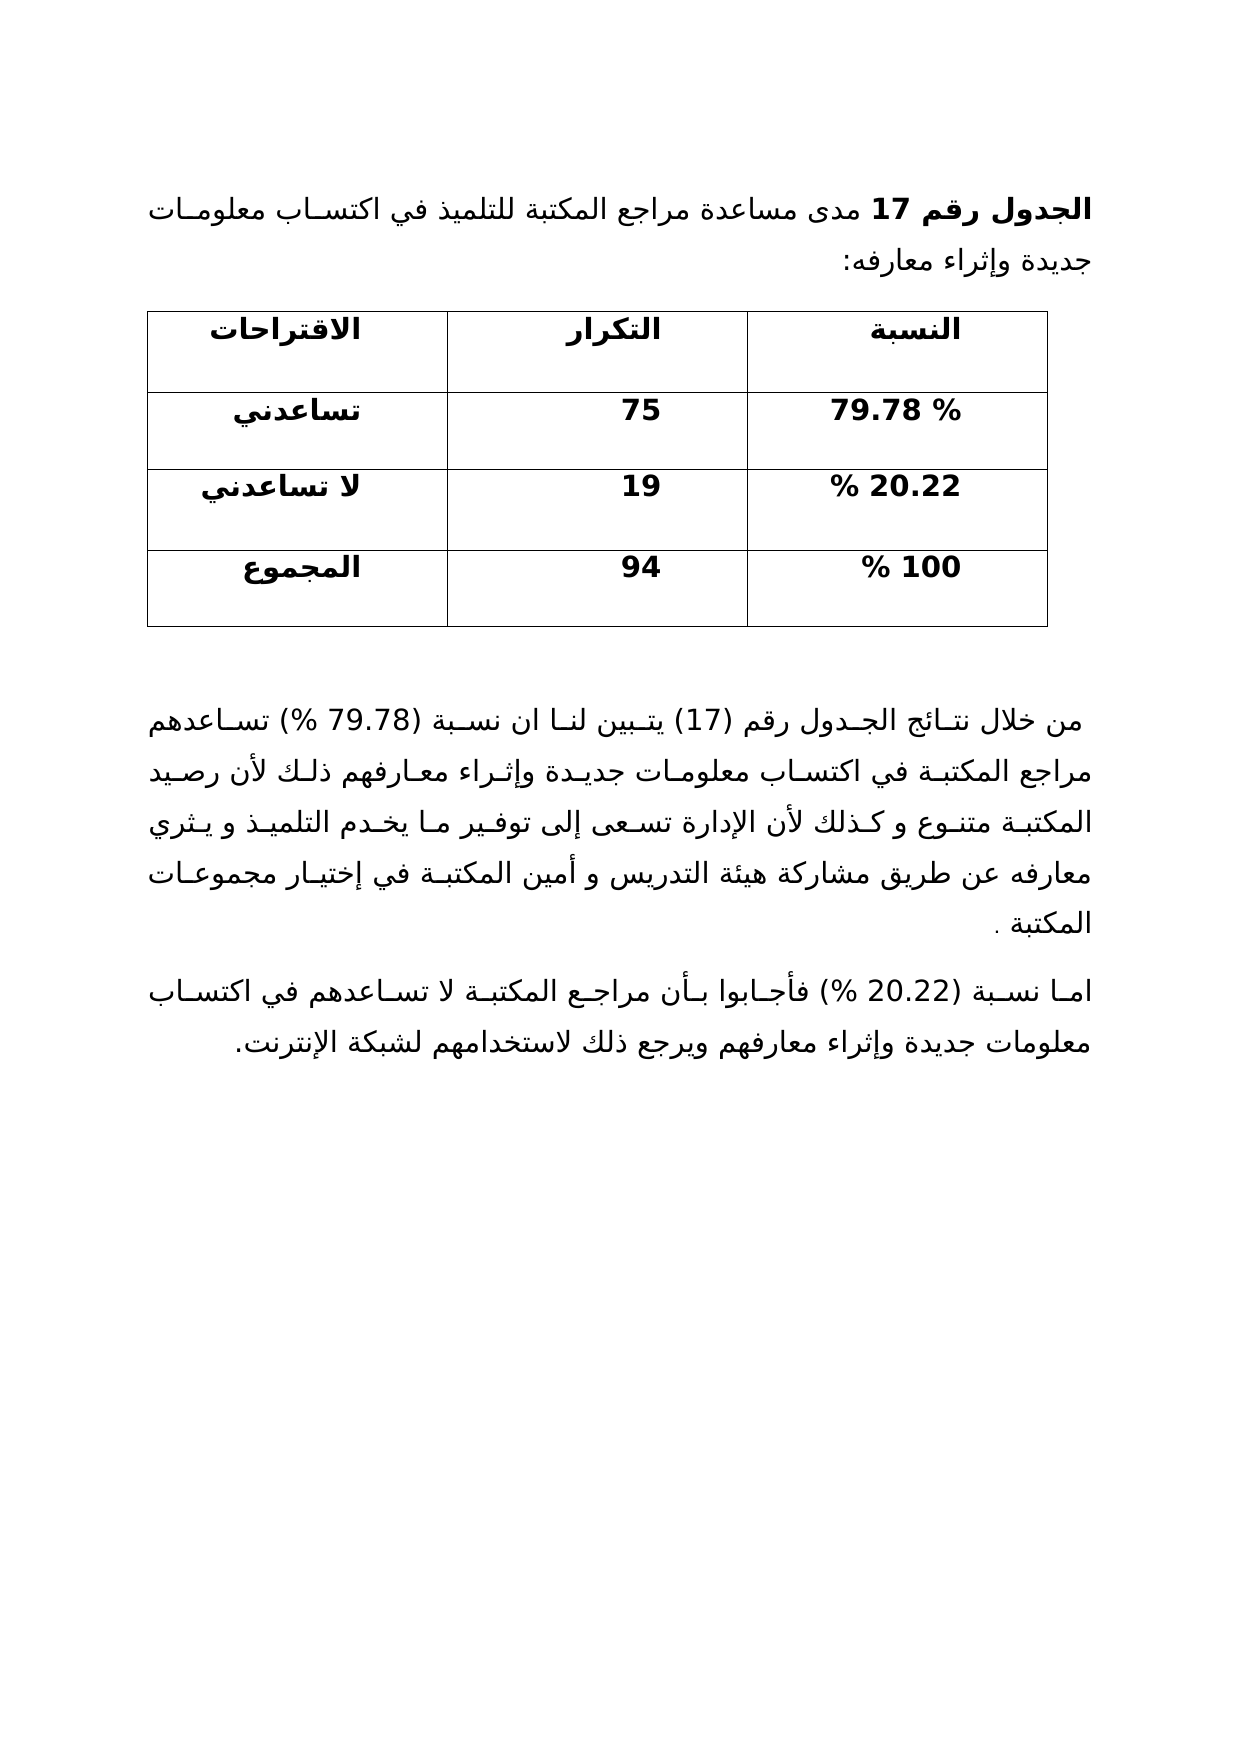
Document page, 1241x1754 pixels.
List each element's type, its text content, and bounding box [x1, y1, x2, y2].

table_cell 100 % [748, 551, 1047, 626]
table_header التكرار [448, 312, 747, 392]
table_cell لا تساعدني [148, 470, 447, 549]
table_cell 20.22 % [748, 470, 1047, 549]
text الجدول رقم 17 مدى مساعدة مراجع المكتبة للتلميذ في اكتساب معلومات جديدة وإثراء معارفه: [148, 192, 1093, 277]
table_header النسبة [748, 312, 1047, 392]
table_cell تساعدني [148, 393, 447, 468]
text من خلال نتائج الجدول رقم (17) يتبين لنا ان نسبة (79.78 %) تساعدهم مراجع المكتبة في اكتساب معلومات جديدة وإثراء معارفهم ذلك لأن رصيد المكتبة متنوع و كذلك لأن الإدارة تسعى إلى توفير ما يخدم التلميذ و يثري معارفه عن طريق مشاركة هيئة التدريس و أمين المكتبة في إختيار مجموعات المكتبة . [148, 703, 1093, 941]
table_cell 75 [448, 393, 747, 468]
table_header الاقتراحات [148, 312, 447, 392]
table_cell المجموع [148, 551, 447, 626]
table_cell 94 [448, 551, 747, 626]
table_cell % 79.78 [748, 393, 1047, 468]
table_cell 19 [448, 470, 747, 549]
text اما نسبة (20.22 %) فأجابوا بأن مراجع المكتبة لا تساعدهم في اكتساب معلومات جديدة وإثراء معارفهم ويرجع ذلك لاستخدامهم لشبكة الإنترنت. [148, 974, 1093, 1059]
